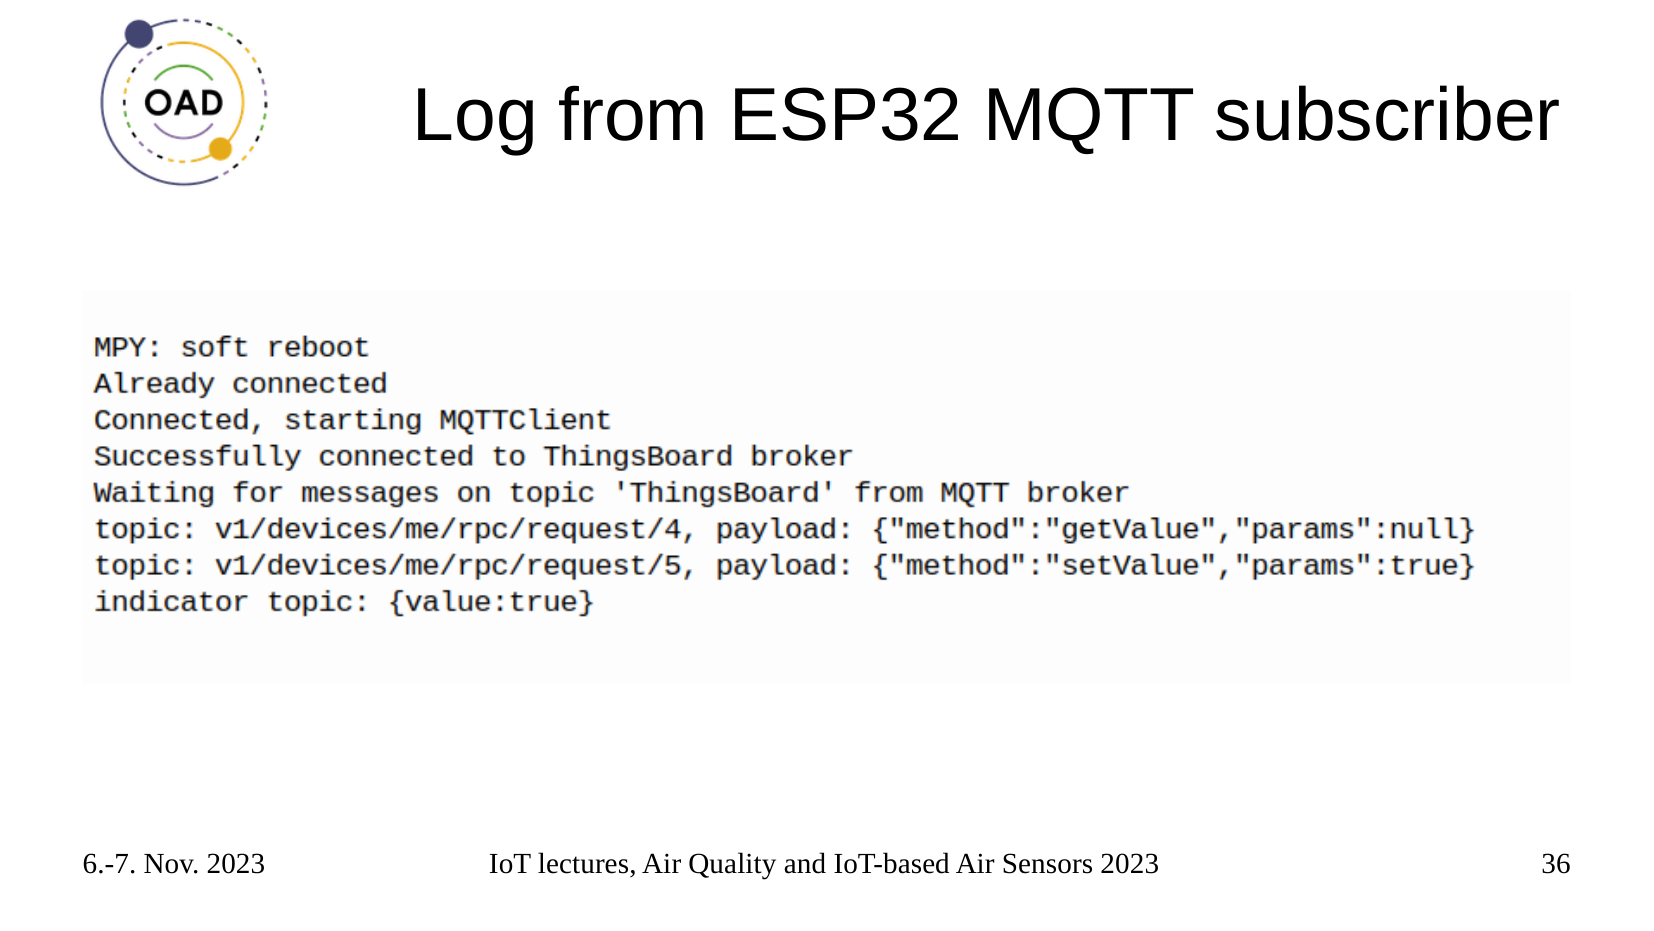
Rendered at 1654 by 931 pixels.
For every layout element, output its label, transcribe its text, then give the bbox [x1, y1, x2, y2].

title Log from ESP32 MQTT subscriber [403, 37, 1571, 193]
picture [59, 4, 303, 207]
picture [82, 291, 1571, 684]
